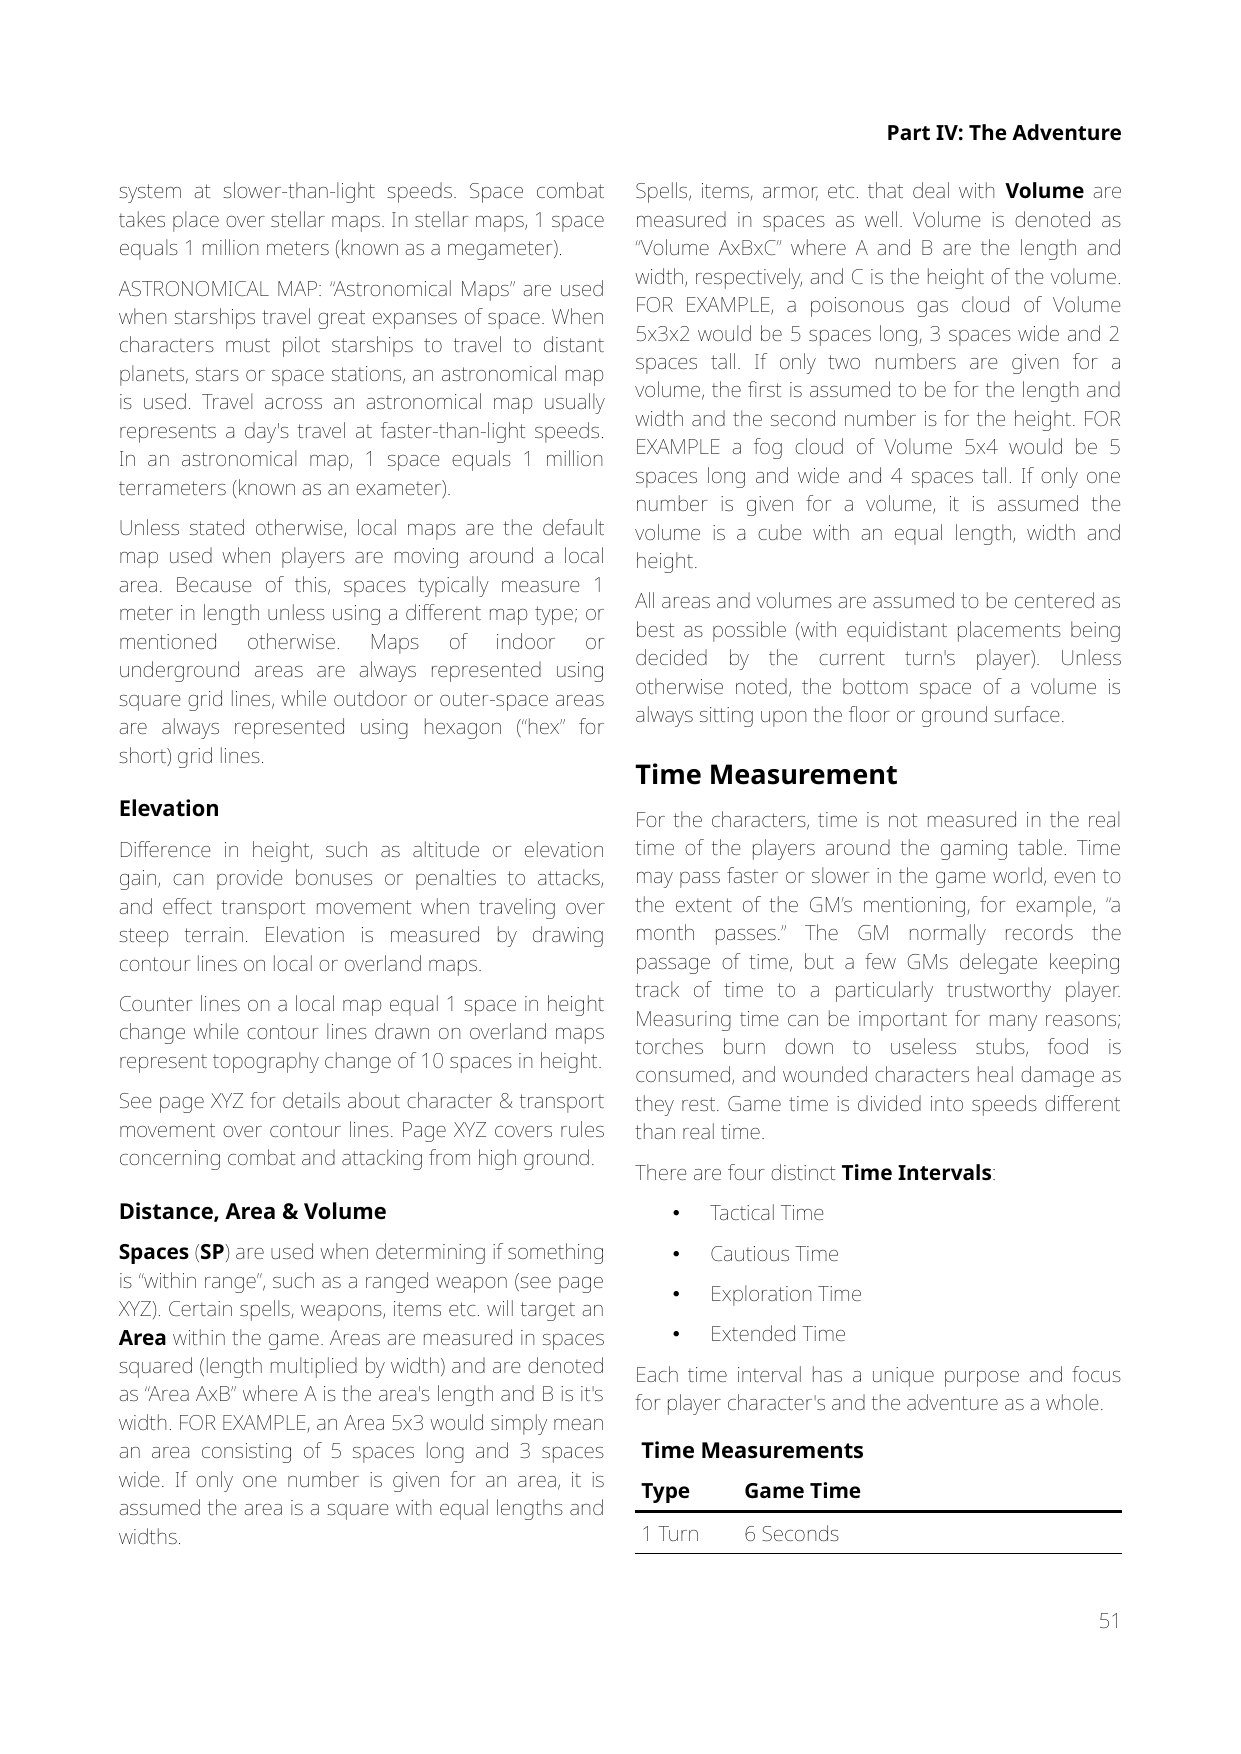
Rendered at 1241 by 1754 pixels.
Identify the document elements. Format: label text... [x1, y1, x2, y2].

list Tactical Time [673, 1198, 1122, 1227]
text Spaces (SP) are used when determining if something is “within range”, such as a ranged weapon (see page XYZ). Certain spells, weapons, items etc. will target an Area within the game. Areas are measured in spaces squared (length multiplied by width) and are denoted as “Area AxB” where A is the area's length and B is it's width. FOR EXAMPLE, an Area 5x3 would simply mean an area consisting of 5 spaces long and 3 spaces wide. If only one number is given for an area, it is assumed the area is a square with equal lengths and widths. [118, 1237, 605, 1550]
text Spells, items, armor, etc. that deal with Volume are measured in spaces as well. Volume is denoted as “Volume AxBxC” where A and B are the length and width, respectively, and C is the height of the volume. FOR EXAMPLE, a poisonous gas cloud of Volume 5x3x2 would be 5 spaces long, 3 spaces wide and 2 spaces tall. If only two numbers are given for a volume, the first is assumed to be for the length and width and the second number is for the height. FOR EXAMPLE a fog cloud of Volume 5x4 would be 5 spaces long and wide and 4 spaces tall. If only one number is given for a volume, it is assumed the volume is a cube with an equal length, width and height. [635, 176, 1122, 574]
text ASTRONOMICAL MAP: “Astronomical Maps” are used when starships travel great expanses of space. When characters must pilot starships to travel to distant planets, stars or space stations, an astronomical map is used. Travel across an astronomical map usually represents a day's travel at faster-than-light speeds. In an astronomical map, 1 space equals 1 million terrameters (known as an exameter). [118, 274, 605, 501]
text Difference in height, such as altitude or elevation gain, can provide bonuses or penalties to attacks, and effect transport movement when traveling over steep terrain. Elevation is measured by drawing contour lines on local or overland maps. [118, 835, 605, 977]
text Each time interval has a unique purpose and focus for player character's and the adventure as a whole. [635, 1360, 1122, 1417]
table_cell 1 Turn [635, 1513, 738, 1553]
list Cautious Time [673, 1239, 1122, 1267]
subtitle Time Measurement [635, 755, 1122, 792]
table_cell Type [635, 1470, 738, 1510]
text Elevation [118, 793, 605, 823]
text There are four distinct Time Intervals: [635, 1158, 1122, 1186]
list Extended Time [673, 1319, 1122, 1348]
text See page XYZ for details about character & transport movement over contour lines. Page XYZ covers rules concerning combat and attacking from high ground. [118, 1086, 605, 1172]
text Counter lines on a local map equal 1 space in height change while contour lines drawn on overland maps represent topography change of 10 spaces in height. [118, 989, 605, 1074]
table_cell 6 Seconds [738, 1513, 1122, 1553]
text system at slower-than-light speeds. Space combat takes place over stellar maps. In stellar maps, 1 space equals 1 million meters (known as a megameter). [118, 176, 605, 262]
table_cell Game Time [738, 1470, 1122, 1510]
text Distance, Area & Volume [118, 1196, 605, 1225]
text All areas and volumes are assumed to be centered as best as possible (with equidistant placements being decided by the current turn's player). Unless otherwise noted, the bottom space of a volume is always sitting upon the floor or ground surface. [635, 587, 1122, 729]
list Exploration Time [673, 1279, 1122, 1308]
text For the characters, time is not measured in the real time of the players around the gaming table. Time may pass faster or slower in the game world, even to the extent of the GM’s mentioning, for example, “a month passes.” The GM normally records the passage of time, but a few GMs delegate keeping track of time to a particularly trustworthy player. Measuring time can be important for many reasons; torches burn down to useless stubs, food is consumed, and wounded characters heal damage as they rest. Game time is divided into speeds different than real time. [635, 805, 1122, 1146]
text Unless stated otherwise, local maps are the default map used when players are moving around a local area. Because of this, spaces typically measure 1 meter in length unless using a different map type; or mentioned otherwise. Maps of indoor or underground areas are always represented using square grid lines, while outdoor or outer-space areas are always represented using hexagon (“hex” for short) grid lines. [118, 513, 605, 769]
table_header Time Measurements [635, 1429, 1122, 1470]
